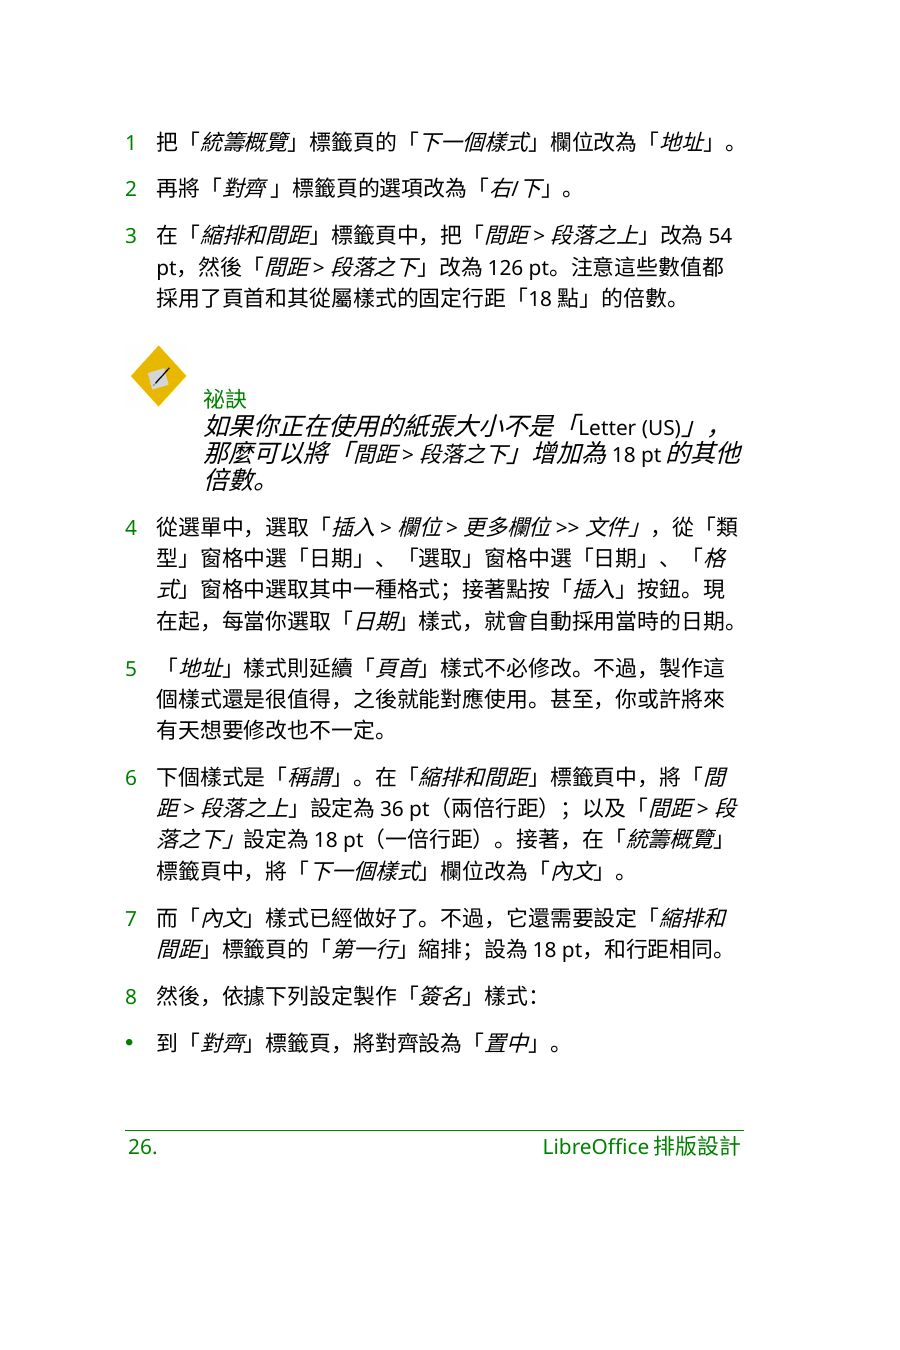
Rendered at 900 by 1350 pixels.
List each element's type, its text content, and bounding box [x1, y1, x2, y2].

list 「地址」樣式則延續「頁首」樣式不必修改。不過，製作這個樣式還是很值得，之後就能對應使用。甚至，你或許將來有天想要修改也不一定。 [125, 651, 744, 745]
list 而「內文」樣式已經做好了。不過，它還需要設定「縮排和間距」標籤頁的「第一行」縮排；設為18 pt，和行距相同。 [125, 901, 744, 963]
list 再將「對齊 」標籤頁的選項改為「右/下」。 [125, 172, 744, 203]
list 下個樣式是「稱謂」。在「縮排和間距」標籤頁中，將「間距 > 段落之上」設定為36 pt（兩倍行距）；以及「間距 > 段落之下」設定為18 pt（一倍行距）。接著，在「統籌概覽」標籤頁中，將「下一個樣式」欄位改為「內文」。 [125, 760, 744, 885]
list 從選單中，選取「插入 > 欄位 > 更多欄位 >> 文件」，從「類型」窗格中選「日期」、「選取」窗格中選「日期」、「格式」窗格中選取其中一種格式；接著點按「插入」按鈕。現在起，每當你選取「日期」樣式，就會自動採用當時的日期。 [125, 510, 744, 635]
picture [126, 344, 189, 408]
list 在「縮排和間距」標籤頁中，把「間距 > 段落之上」改為 54 pt，然後「間距 > 段落之下」改為126 pt。注意這些數值都採用了頁首和其從屬樣式的固定行距「18 點」的倍數。 [125, 219, 744, 312]
list 然後，依據下列設定製作「簽名」樣式： [125, 979, 744, 1010]
list 到「對齊」標籤頁，將對齊設為「置中」。 [125, 1026, 744, 1057]
text 如果你正在使用的紙張大小不是「Letter (US)」，那麼可以將「間距 > 段落之下」增加為18 pt的其他倍數。 [203, 413, 744, 495]
list 把「統籌概覽」標籤頁的「下一個樣式」欄位改為「地址」。 [125, 125, 744, 156]
list 祕訣 [125, 344, 744, 413]
